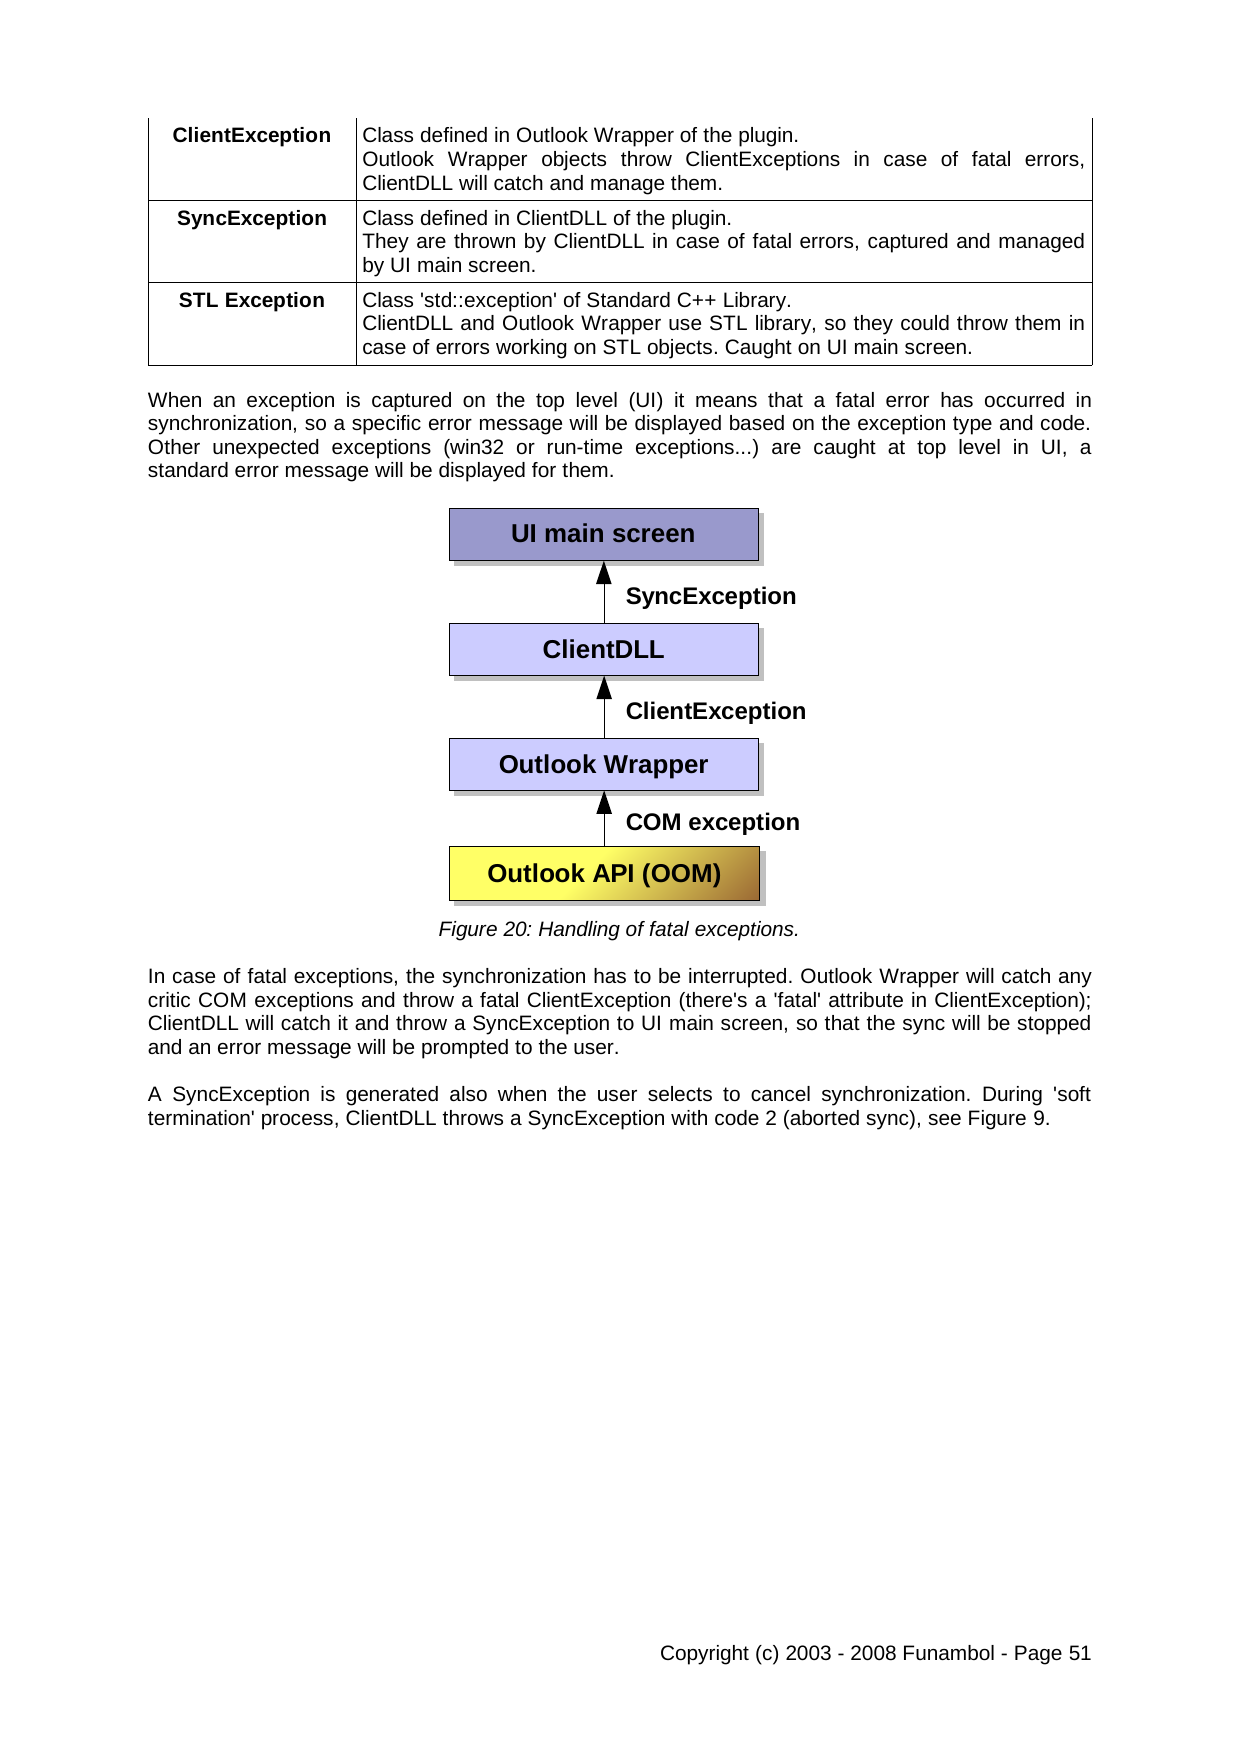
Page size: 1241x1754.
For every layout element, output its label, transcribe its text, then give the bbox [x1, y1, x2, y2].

table_cell STL Exception [149, 283, 356, 365]
table_cell Class 'std::exception' of Standard C++ Library. ClientDLL and Outlook Wrapper use STL library, so they could throw them in case of errors working on STL objects. Caught on UI main screen. [357, 283, 1092, 365]
table_cell Class defined in ClientDLL of the plugin. They are thrown by ClientDLL in case of fatal errors, captured and managed by UI main screen. [357, 201, 1092, 282]
text When an exception is captured on the top level (UI) it means that a fatal error has occurred in synchronization, so a specific error message will be displayed based on the exception type and code. Other unexpected exceptions (win32 or run-time exceptions...) are caught at top level in UI, a standard error message will be displayed for them. [148, 388, 1093, 482]
table_cell Class defined in Outlook Wrapper of the plugin. Outlook Wrapper objects throw ClientExceptions in case of fatal errors, ClientDLL will catch and manage them. [357, 118, 1092, 200]
text Figure 20: Handling of fatal exceptions. [321, 495, 919, 941]
table_cell ClientException [149, 118, 356, 200]
table_cell SyncException [149, 201, 356, 282]
text In case of fatal exceptions, the synchronization has to be interrupted. Outlook Wrapper will catch any critic COM exceptions and throw a fatal ClientException (there's a 'fatal' attribute in ClientException); ClientDLL will catch it and throw a SyncException to UI main screen, so that the sync will be stopped and an error message will be prompted to the user. [148, 482, 1093, 1059]
text A SyncException is generated also when the user selects to cancel synchronization. During 'soft termination' process, ClientDLL throws a SyncException with code 2 (aborted sync), see Figure 9. [148, 1082, 1093, 1129]
